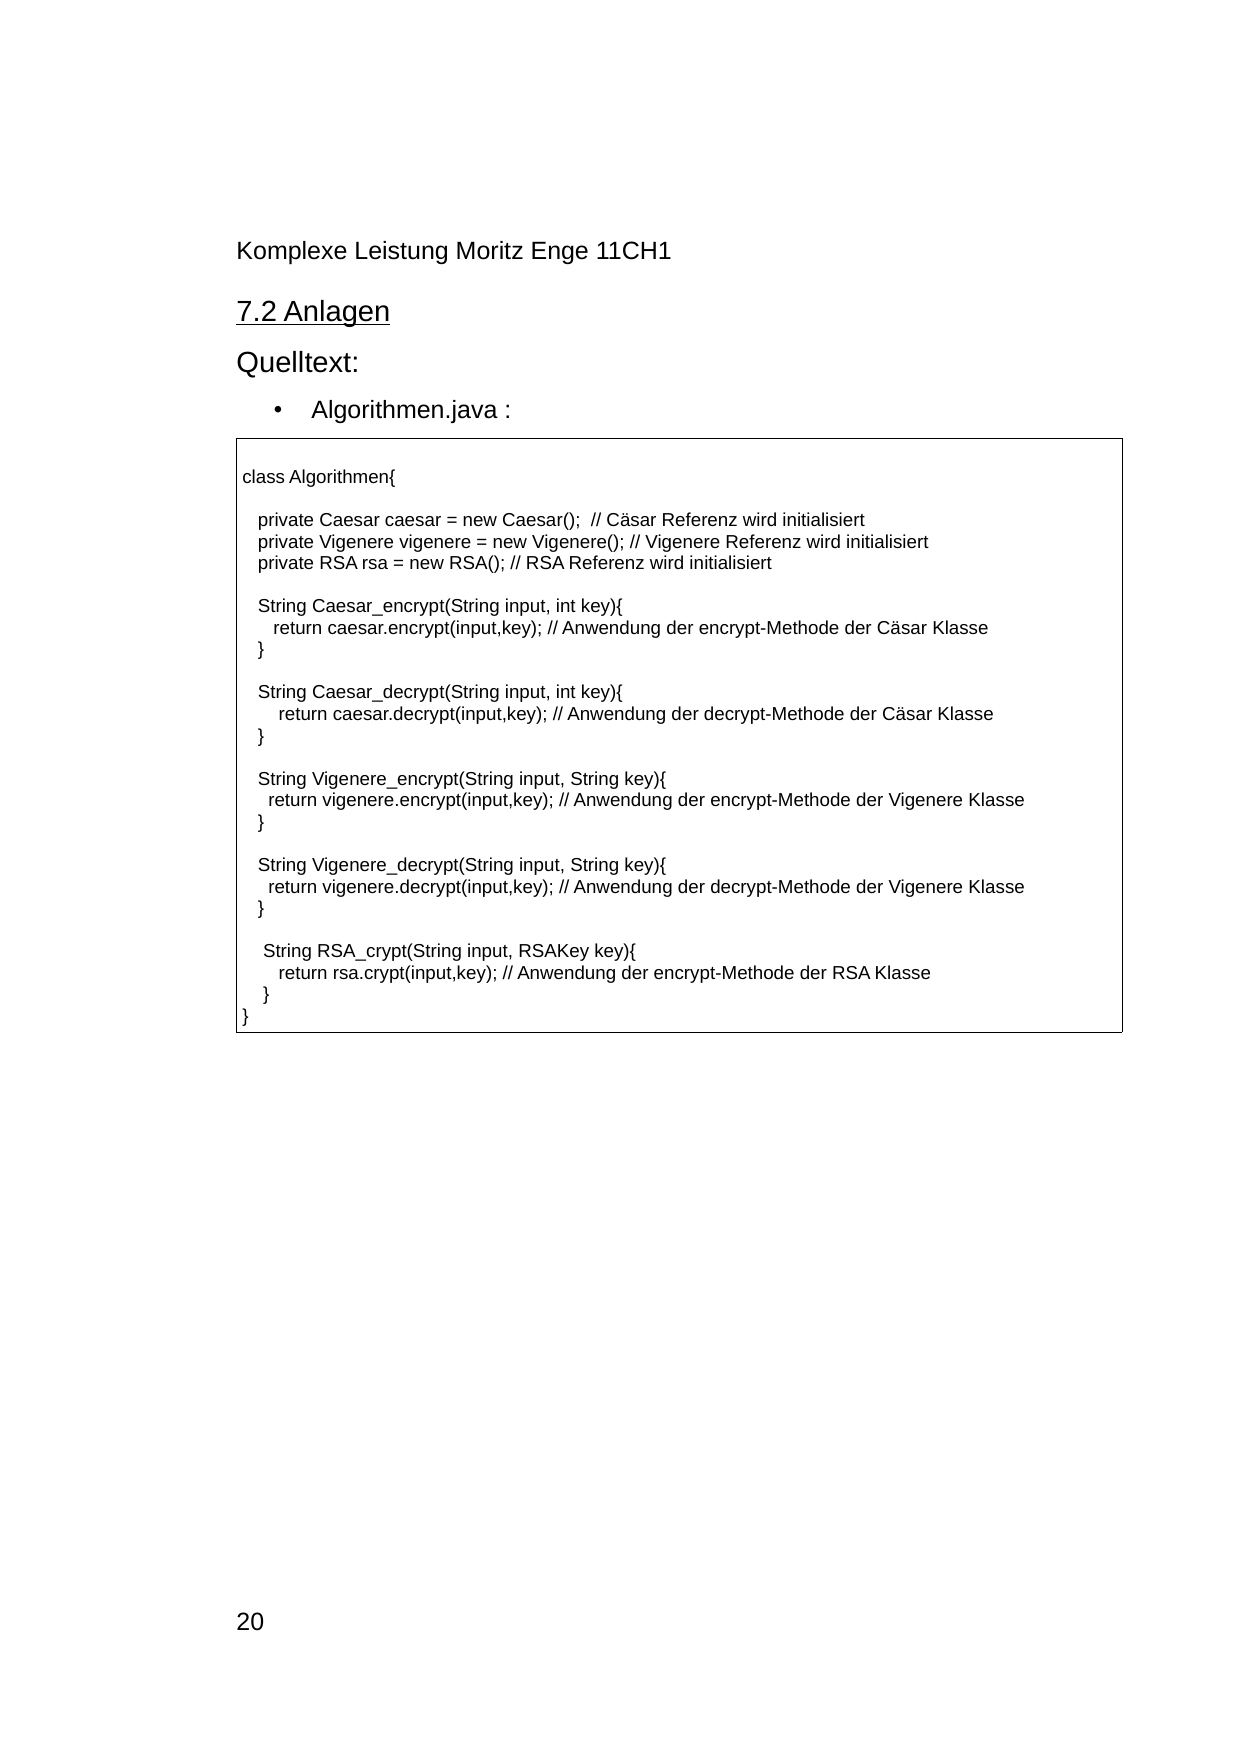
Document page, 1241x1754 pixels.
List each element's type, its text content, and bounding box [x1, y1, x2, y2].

table_header class Algorithmen{ private Caesar caesar = new Caesar(); // Cäsar Referenz wird initialisiert private Vigenere vigenere = new Vigenere(); // Vigenere Referenz wird initialisiert private RSA rsa = new RSA(); // RSA Referenz wird initialisiert String Caesar_encrypt(String input, int key){ return caesar.encrypt(input,key); // Anwendung der encrypt-Methode der Cäsar Klasse } String Caesar_decrypt(String input, int key){ return caesar.decrypt(input,key); // Anwendung der decrypt-Methode der Cäsar Klasse } String Vigenere_encrypt(String input, String key){ return vigenere.encrypt(input,key); // Anwendung der encrypt-Methode der Vigenere Klasse } String Vigenere_decrypt(String input, String key){ return vigenere.decrypt(input,key); // Anwendung der decrypt-Methode der Vigenere Klasse } String RSA_crypt(String input, RSAKey key){ return rsa.crypt(input,key); // Anwendung der encrypt-Methode der RSA Klasse } } [237, 439, 1122, 1032]
list Algorithmen.java : [274, 395, 1122, 424]
text Quelltext: [236, 345, 1122, 378]
text 7.2 Anlagen [236, 294, 1122, 328]
